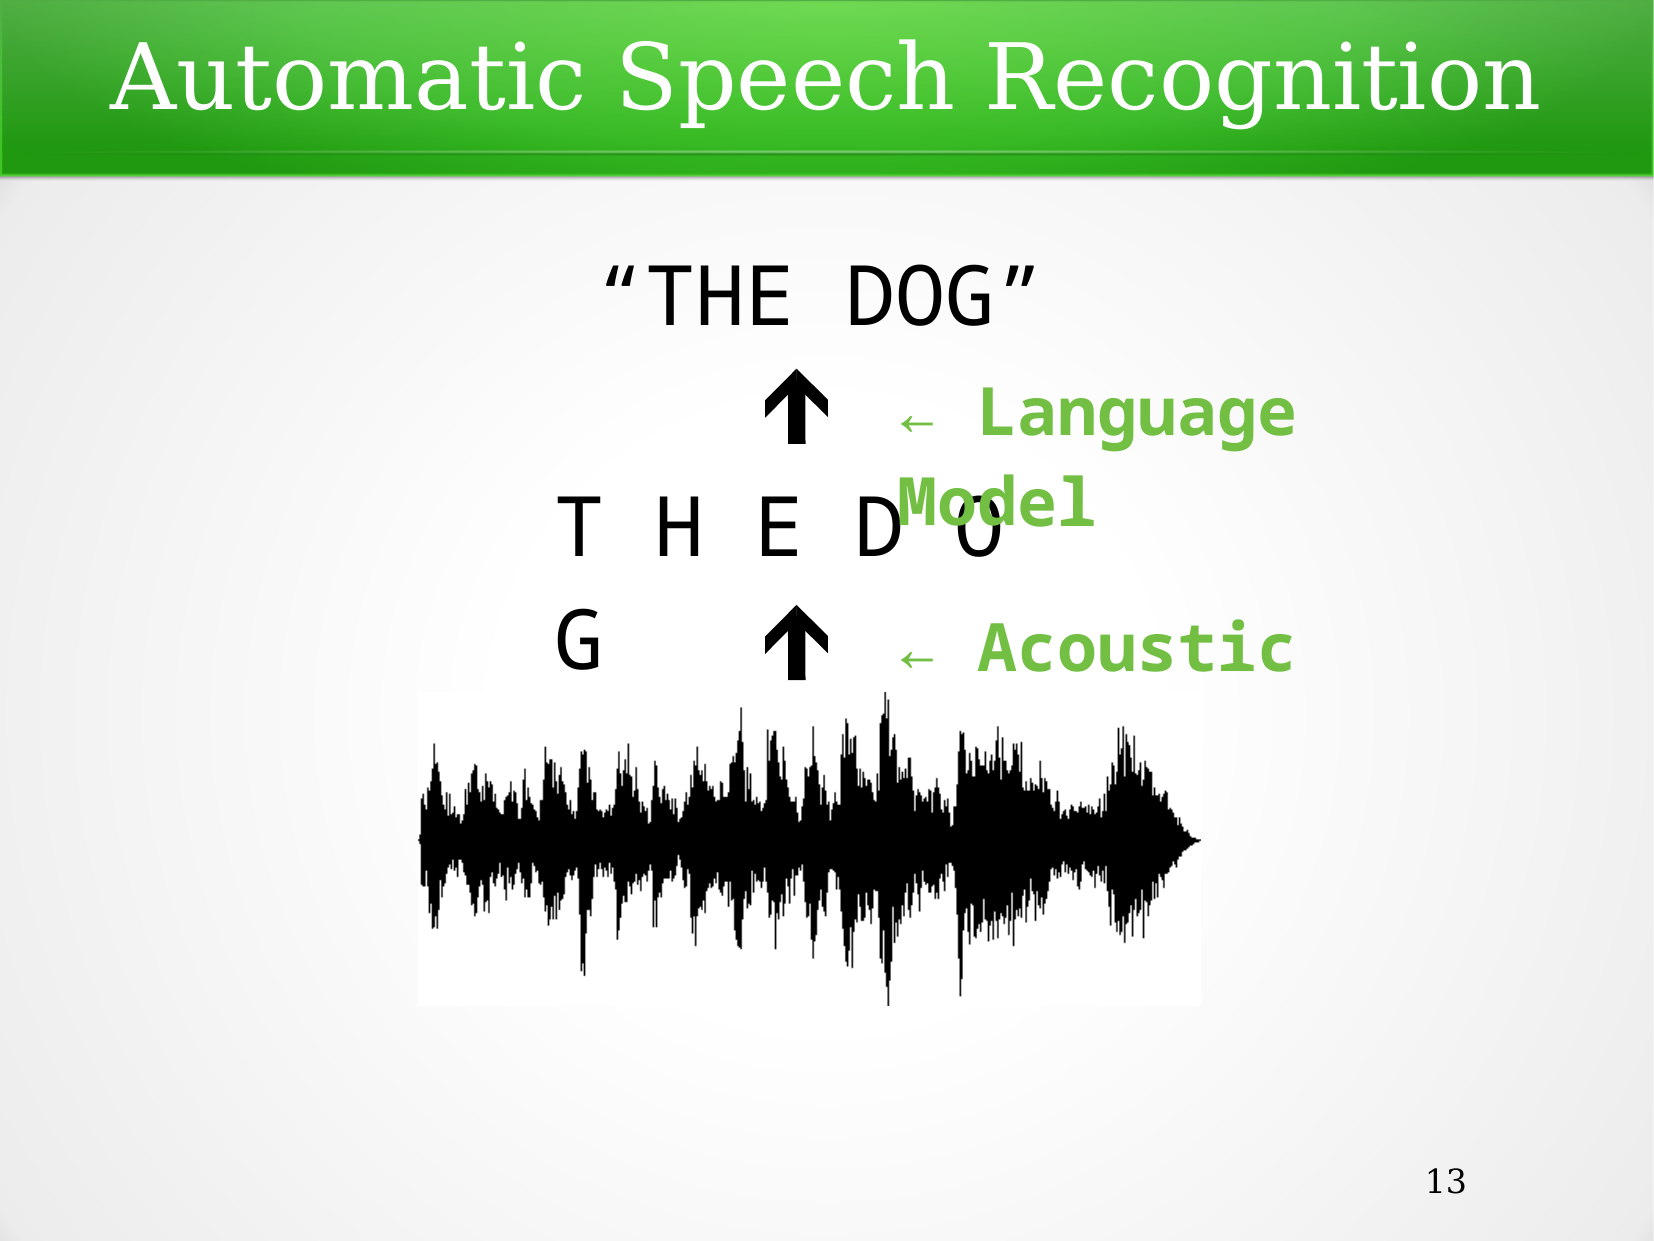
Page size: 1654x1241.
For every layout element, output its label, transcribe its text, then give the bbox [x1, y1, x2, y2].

text_box ← Acoustic Model [883, 592, 1484, 922]
text_box T H E D O G [539, 459, 883, 586]
text_box ← Language Model [882, 356, 1484, 684]
title Automatic Speech Recognition [82, 11, 1571, 154]
text_box “THE DOG” [580, 229, 1121, 356]
picture [0, 0, 1654, 1241]
